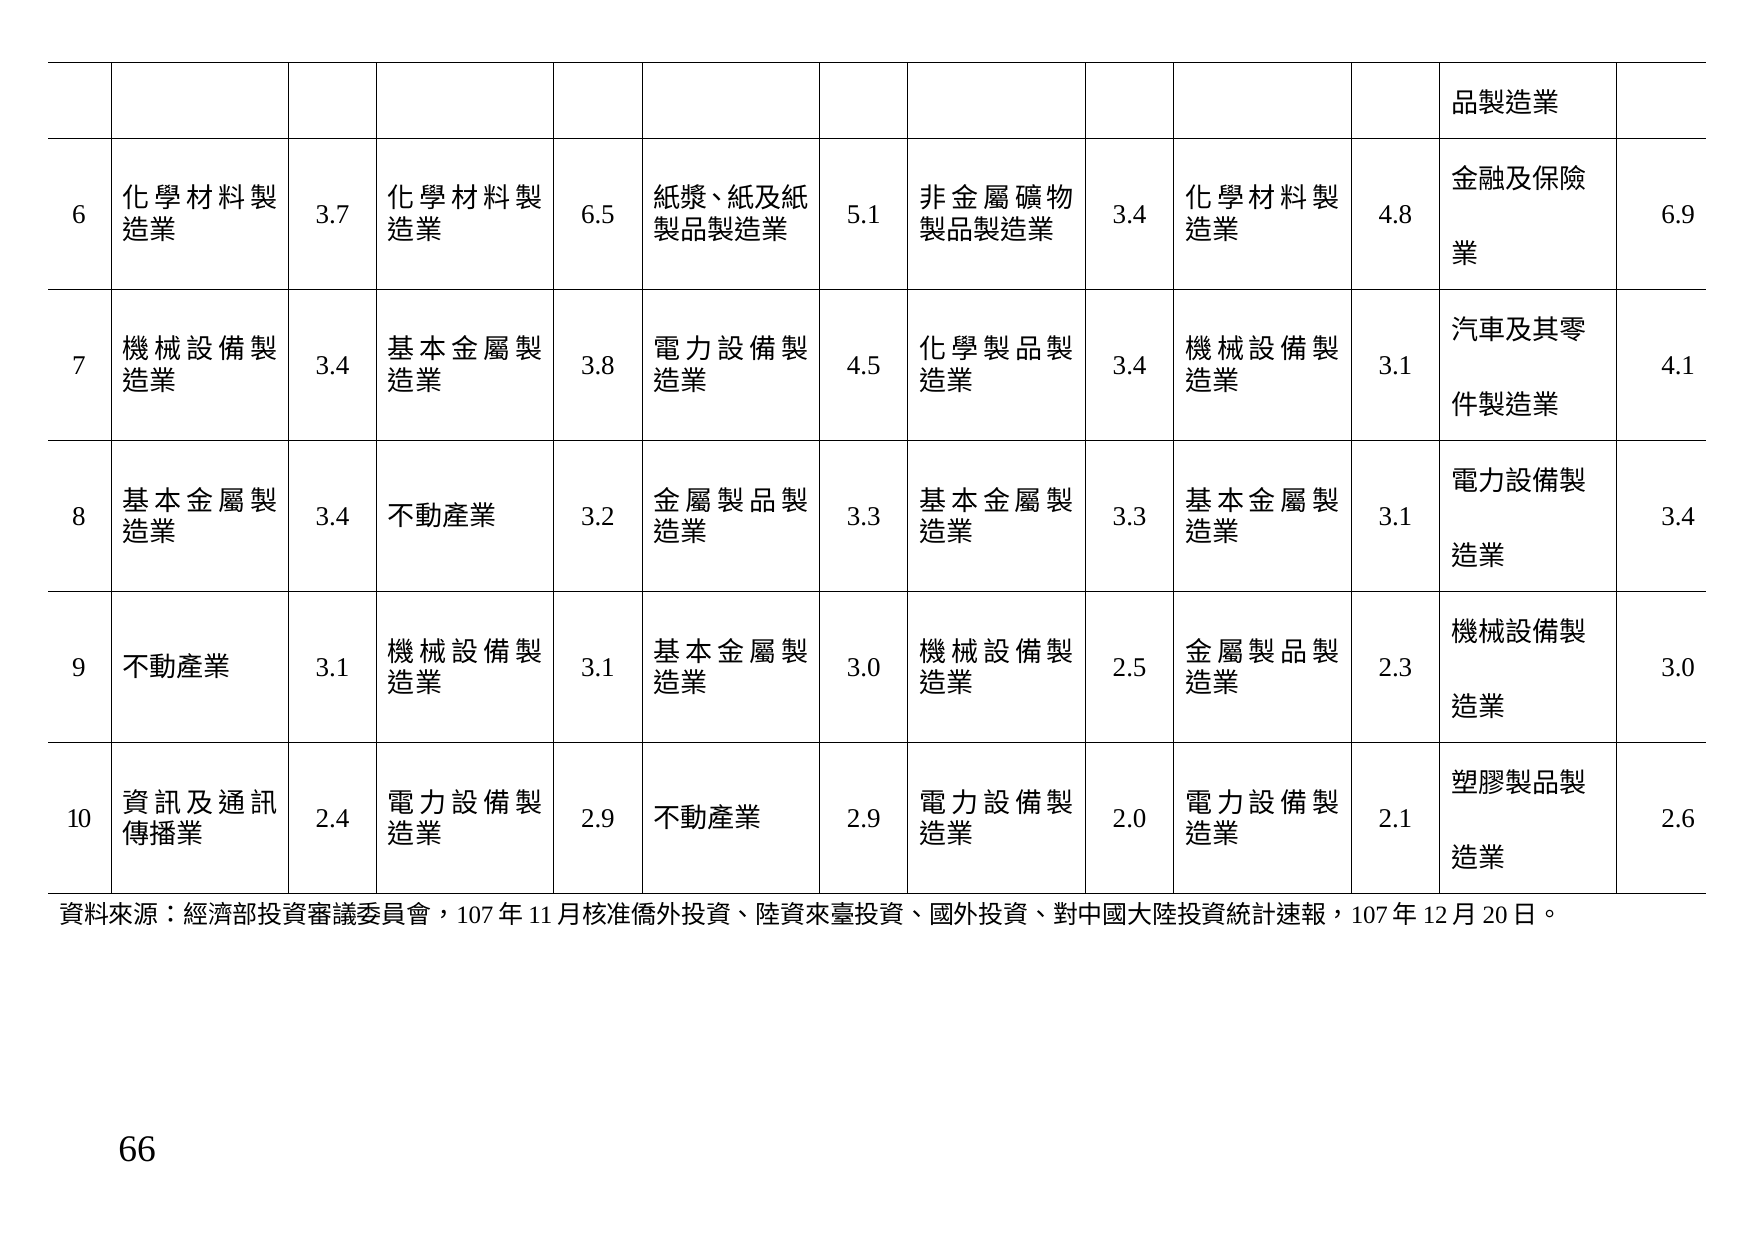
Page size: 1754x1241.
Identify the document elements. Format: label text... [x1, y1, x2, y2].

table_cell 2.0 [1086, 743, 1173, 893]
table_cell 非金屬礦物製品製造業 [908, 139, 1085, 289]
table_cell 電力設備製造業 [377, 743, 553, 893]
table_cell 3.3 [820, 441, 907, 591]
table_cell 2.6 [1617, 743, 1706, 893]
table_cell 3.8 [554, 290, 642, 440]
table_cell 金屬製品製造業 [1174, 592, 1351, 742]
text 資料來源：經濟部投資審議委員會，107年11月核准僑外投資、陸資來臺投資、國外投資、對中國大陸投資統計速報，107年12月20日。 [59, 894, 1698, 932]
table_cell 不動產業 [112, 592, 288, 742]
table_cell 3.4 [1086, 290, 1173, 440]
table_cell 4.5 [820, 290, 907, 440]
table_cell 2.4 [289, 743, 376, 893]
table_cell 資訊及通訊傳播業 [112, 743, 288, 893]
table_cell 機械設備製造業 [377, 592, 553, 742]
table_cell 汽車及其零件製造業 [1440, 290, 1616, 440]
table_cell 3.0 [820, 592, 907, 742]
table_cell 9 [48, 592, 111, 742]
table_cell 機械設備製造業 [908, 592, 1085, 742]
table_cell 10 [48, 743, 111, 893]
table_cell 3.1 [1352, 290, 1439, 440]
table_cell 基本金屬製造業 [112, 441, 288, 591]
table_cell 基本金屬製造業 [643, 592, 819, 742]
table_cell 2.5 [1086, 592, 1173, 742]
table_cell 品製造業 [1440, 63, 1616, 138]
table_cell [554, 63, 642, 138]
table_cell 3.4 [289, 290, 376, 440]
table_cell 7 [48, 290, 111, 440]
table_cell 2.9 [820, 743, 907, 893]
table_cell 2.1 [1352, 743, 1439, 893]
table_cell [908, 63, 1085, 138]
table_cell 3.2 [554, 441, 642, 591]
table_cell [1086, 63, 1173, 138]
table_cell 3.1 [1352, 441, 1439, 591]
table_cell 化學製品製造業 [908, 290, 1085, 440]
table_cell 8 [48, 441, 111, 591]
table_cell 不動產業 [377, 441, 553, 591]
table_cell 電力設備製造業 [1440, 441, 1616, 591]
table_cell 電力設備製造業 [1174, 743, 1351, 893]
table_cell 機械設備製造業 [1174, 290, 1351, 440]
table_cell 金屬製品製造業 [643, 441, 819, 591]
table_cell 機械設備製造業 [112, 290, 288, 440]
table_cell [48, 63, 111, 138]
table_cell [1617, 63, 1706, 138]
table_cell [112, 63, 288, 138]
table_cell 5.1 [820, 139, 907, 289]
table_cell 塑膠製品製造業 [1440, 743, 1616, 893]
table_cell 6.5 [554, 139, 642, 289]
table_cell 3.1 [554, 592, 642, 742]
table_cell 3.4 [289, 441, 376, 591]
table_cell 3.7 [289, 139, 376, 289]
table_cell 化學材料製造業 [1174, 139, 1351, 289]
table_cell 2.3 [1352, 592, 1439, 742]
table_cell 紙漿、紙及紙製品製造業 [643, 139, 819, 289]
table_cell 3.3 [1086, 441, 1173, 591]
table_cell 電力設備製造業 [908, 743, 1085, 893]
table_cell 機械設備製造業 [1440, 592, 1616, 742]
table_cell 金融及保險業 [1440, 139, 1616, 289]
table_cell 化學材料製造業 [377, 139, 553, 289]
table_cell 6.9 [1617, 139, 1706, 289]
table_cell 不動產業 [643, 743, 819, 893]
table_cell 電力設備製造業 [643, 290, 819, 440]
table_cell [289, 63, 376, 138]
table_cell [1352, 63, 1439, 138]
table_cell [643, 63, 819, 138]
table_cell 基本金屬製造業 [1174, 441, 1351, 591]
table_cell 3.1 [289, 592, 376, 742]
table_cell 2.9 [554, 743, 642, 893]
table_cell 化學材料製造業 [112, 139, 288, 289]
table_cell 4.8 [1352, 139, 1439, 289]
table_cell 3.4 [1086, 139, 1173, 289]
table_cell 4.1 [1617, 290, 1706, 440]
table_cell 基本金屬製造業 [908, 441, 1085, 591]
table_cell [377, 63, 553, 138]
table_cell 3.0 [1617, 592, 1706, 742]
table_cell 基本金屬製造業 [377, 290, 553, 440]
table_cell 6 [48, 139, 111, 289]
table_cell [820, 63, 907, 138]
table_cell [1174, 63, 1351, 138]
table_cell 3.4 [1617, 441, 1706, 591]
